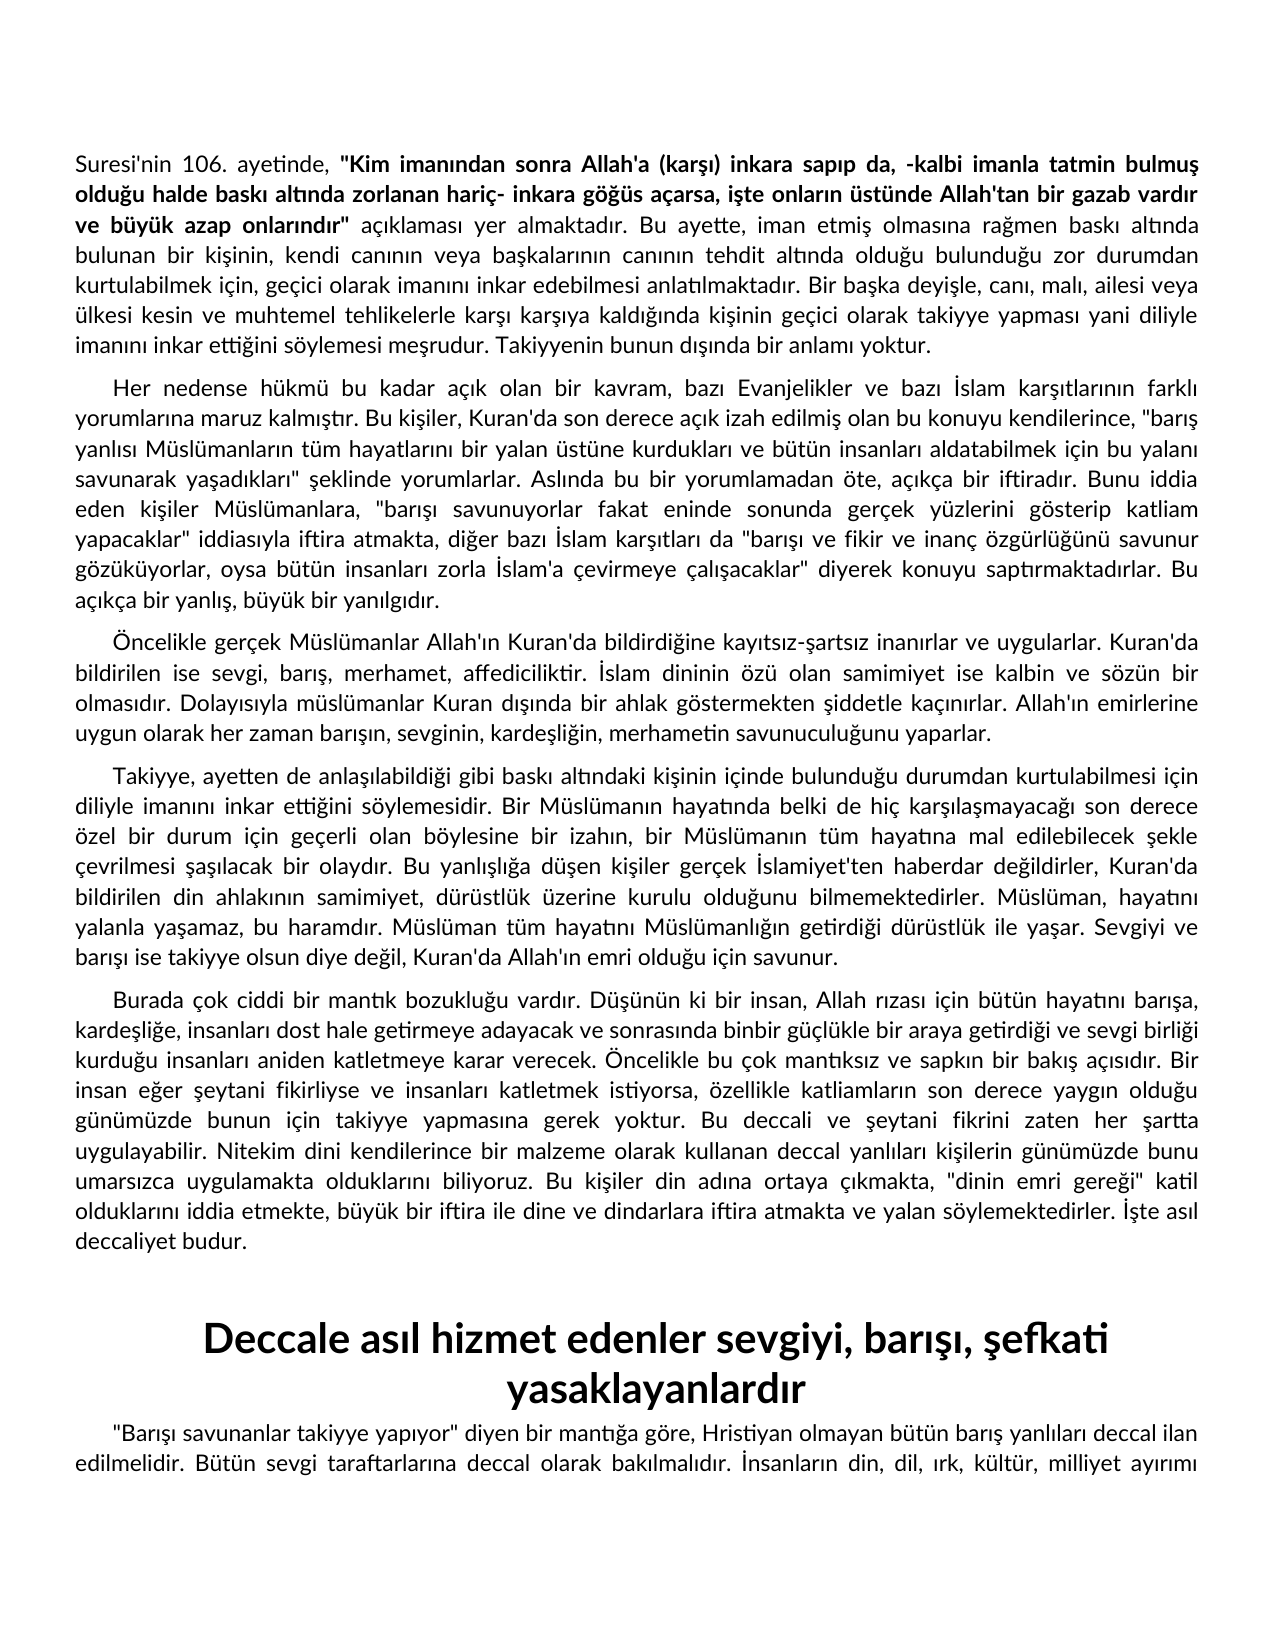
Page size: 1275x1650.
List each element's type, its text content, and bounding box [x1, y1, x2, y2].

text Her nedense hükmü bu kadar açık olan bir kavram, bazı Evanjelikler ve bazı İslam karşıtlarının farklı yorumlarına maruz kalmıştır. Bu kişiler, Kuran'da son derece açık izah edilmiş olan bu konuyu kendilerince, "barış yanlısı Müslümanların tüm hayatlarını bir yalan üstüne kurdukları ve bütün insanları aldatabilmek için bu yalanı savunarak yaşadıkları" şeklinde yorumlarlar. Aslında bu bir yorumlamadan öte, açıkça bir iftiradır. Bunu iddia eden kişiler Müslümanlara, "barışı savunuyorlar fakat eninde sonunda gerçek yüzlerini gösterip katliam yapacaklar" iddiasıyla iftira atmakta, diğer bazı İslam karşıtları da "barışı ve fikir ve inanç özgürlüğünü savunur gözüküyorlar, oysa bütün insanları zorla İslam'a çevirmeye çalışacaklar" diyerek konuyu saptırmaktadırlar. Bu açıkça bir yanlış, büyük bir yanılgıdır. [75, 374, 1200, 613]
text Burada çok ciddi bir mantık bozukluğu vardır. Düşünün ki bir insan, Allah rızası için bütün hayatını barışa, kardeşliğe, insanları dost hale getirmeye adayacak ve sonrasında binbir güçlükle bir araya getirdiği ve sevgi birliği kurduğu insanları aniden katletmeye karar verecek. Öncelikle bu çok mantıksız ve sapkın bir bakış açısıdır. Bir insan eğer şeytani fikirliyse ve insanları katletmek istiyorsa, özellikle katliamların son derece yaygın olduğu günümüzde bunun için takiyye yapmasına gerek yoktur. Bu deccali ve şeytani fikrini zaten her şartta uygulayabilir. Nitekim dini kendilerince bir malzeme olarak kullanan deccal yanlıları kişilerin günümüzde bunu umarsızca uygulamakta olduklarını biliyoruz. Bu kişiler din adına ortaya çıkmakta, "dinin emri gereği" katil olduklarını iddia etmekte, büyük bir iftira ile dine ve dindarlara iftira atmakta ve yalan söylemektedirler. İşte asıl deccaliyet budur. [75, 985, 1200, 1254]
subtitle Deccale asıl hizmet edenler sevgiyi, barışı, şefkati yasaklayanlardır [112, 1312, 1200, 1412]
text Suresi'nin 106. ayetinde, "Kim imanından sonra Allah'a (karşı) inkara sapıp da, -kalbi imanla tatmin bulmuş olduğu halde baskı altında zorlanan hariç- inkara göğüs açarsa, işte onların üstünde Allah'tan bir gazab vardır ve büyük azap onlarındır" açıklaması yer almaktadır. Bu ayette, iman etmiş olmasına rağmen baskı altında bulunan bir kişinin, kendi canının veya başkalarının canının tehdit altında olduğu bulunduğu zor durumdan kurtulabilmek için, geçici olarak imanını inkar edebilmesi anlatılmaktadır. Bir başka deyişle, canı, malı, ailesi veya ülkesi kesin ve muhtemel tehlikelerle karşı karşıya kaldığında kişinin geçici olarak takiyye yapması yani diliyle imanını inkar ettiğini söylemesi meşrudur. Takiyyenin bunun dışında bir anlamı yoktur. [75, 150, 1200, 359]
text Takiyye, ayetten de anlaşılabildiği gibi baskı altındaki kişinin içinde bulunduğu durumdan kurtulabilmesi için diliyle imanını inkar ettiğini söylemesidir. Bir Müslümanın hayatında belki de hiç karşılaşmayacağı son derece özel bir durum için geçerli olan böylesine bir izahın, bir Müslümanın tüm hayatına mal edilebilecek şekle çevrilmesi şaşılacak bir olaydır. Bu yanlışlığa düşen kişiler gerçek İslamiyet'ten haberdar değildirler, Kuran'da bildirilen din ahlakının samimiyet, dürüstlük üzerine kurulu olduğunu bilmemektedirler. Müslüman, hayatını yalanla yaşamaz, bu haramdır. Müslüman tüm hayatını Müslümanlığın getirdiği dürüstlük ile yaşar. Sevgiyi ve barışı ise takiyye olsun diye değil, Kuran'da Allah'ın emri olduğu için savunur. [75, 761, 1200, 970]
text Öncelikle gerçek Müslümanlar Allah'ın Kuran'da bildirdiğine kayıtsız-şartsız inanırlar ve uygularlar. Kuran'da bildirilen ise sevgi, barış, merhamet, affediciliktir. İslam dininin özü olan samimiyet ise kalbin ve sözün bir olmasıdır. Dolayısıyla müslümanlar Kuran dışında bir ahlak göstermekten şiddetle kaçınırlar. Allah'ın emirlerine uygun olarak her zaman barışın, sevginin, kardeşliğin, merhametin savunuculuğunu yaparlar. [75, 628, 1200, 746]
text "Barışı savunanlar takiyye yapıyor" diyen bir mantığa göre, Hristiyan olmayan bütün barış yanlıları deccal ilan edilmelidir. Bütün sevgi taraftarlarına deccal olarak bakılmalıdır. İnsanların din, dil, ırk, kültür, milliyet ayırımı [75, 1419, 1200, 1476]
